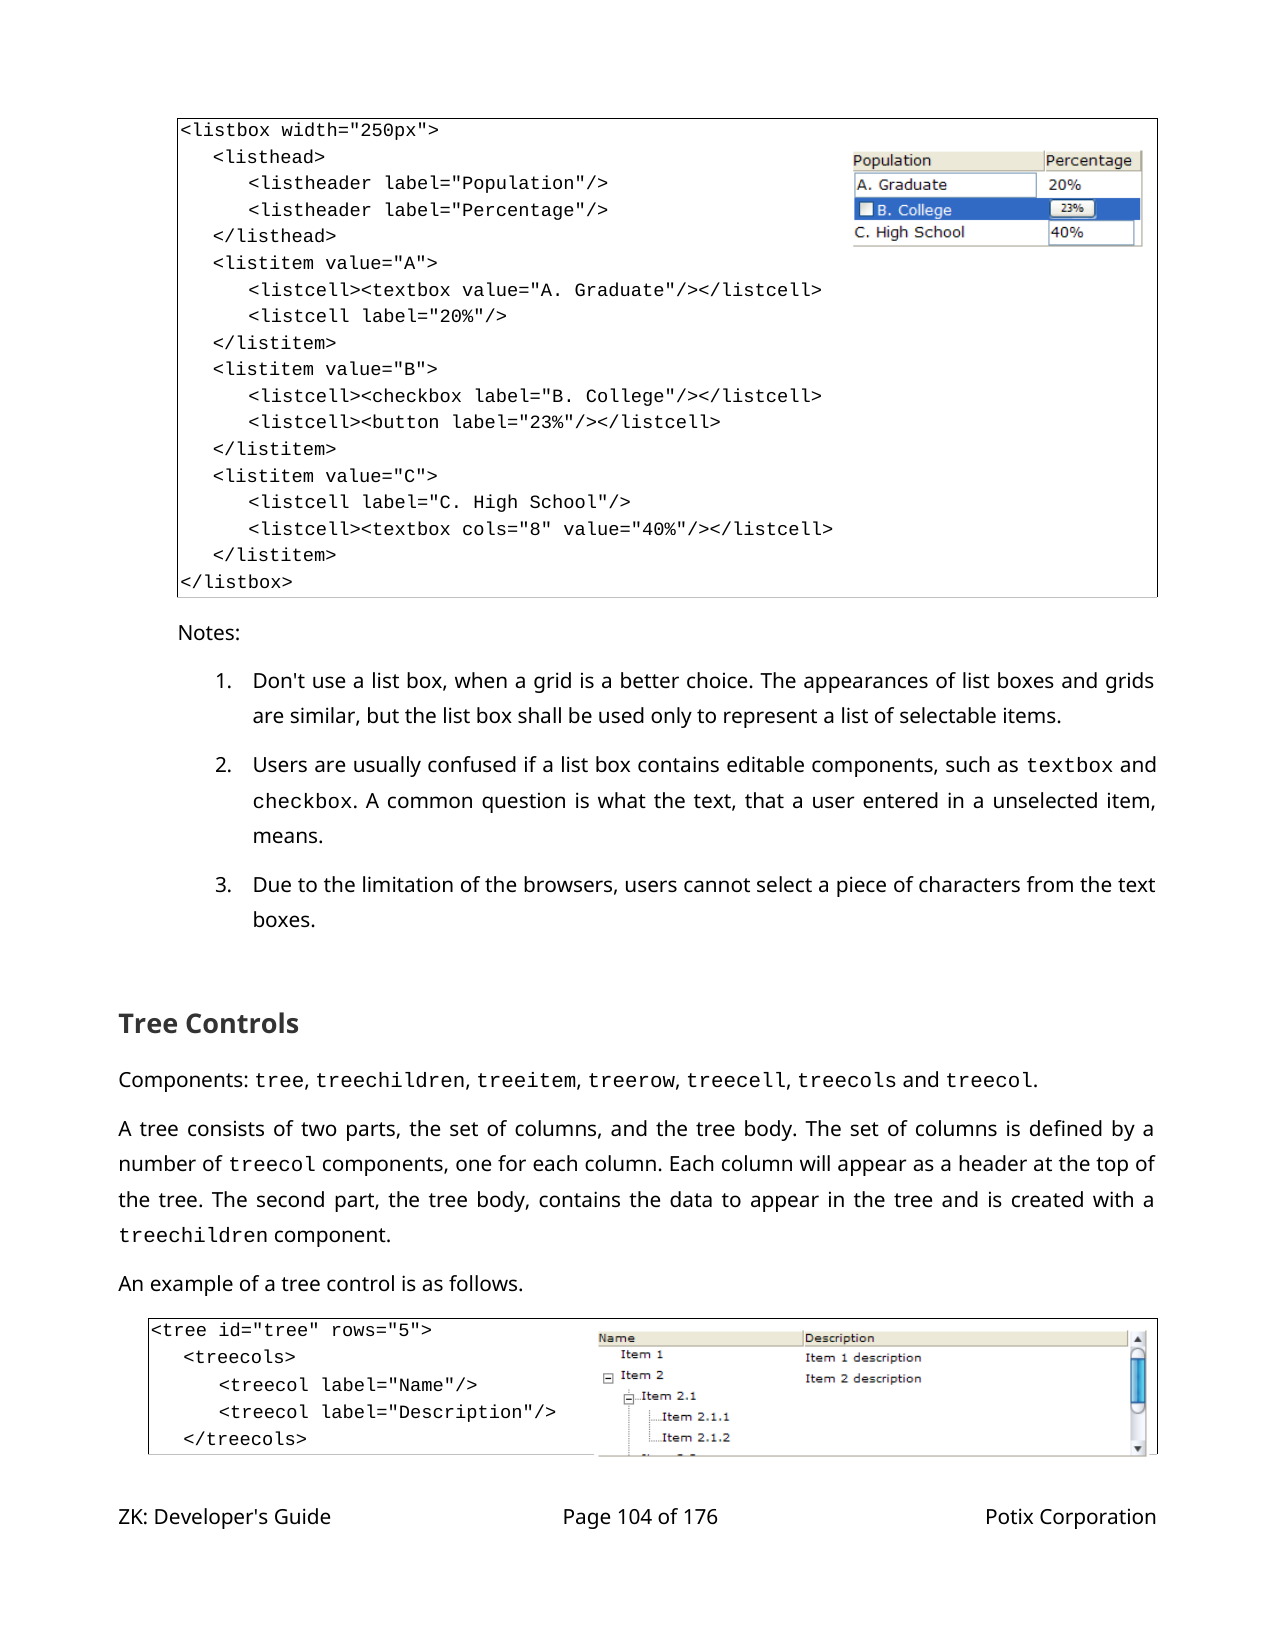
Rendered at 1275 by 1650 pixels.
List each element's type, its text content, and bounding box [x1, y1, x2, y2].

text <treecol label="Description"/> [149, 1400, 594, 1424]
list Due to the limitation of the browsers, users cannot select a piece of characters from the text boxes. [215, 870, 1157, 934]
text <tree id="tree" rows="5"> [149, 1319, 1157, 1342]
list Don't use a list box, when a grid is a better choice. The appearances of list boxes and grids are similar, but the list box shall be used only to represent a list of selectable items. [215, 666, 1157, 730]
text <listbox width="250px"> <listhead> <listheader label="Population"/> <listheader label="Percentage"/> </listhead> <listitem value="A"> <listcell><textbox value="A. Graduate"/></listcell> <listcell label="20%"/> </listitem> <listitem value="B"> <listcell><checkbox label="B. College"/></listcell> <listcell><button label="23%"/></listcell> </listitem> <listitem value="C"> <listcell label="C. High School"/> <listcell><textbox cols="8" value="40%"/></listcell> </listitem> </listbox> [178, 119, 1157, 597]
picture [594, 1327, 1150, 1459]
text A tree consists of two parts, the set of columns, and the tree body. The set of columns is defined by a number of treecol components, one for each column. Each column will appear as a header at the top of the tree. The second part, the tree body, contains the data to appear in the tree and is created with a treechildren component. [118, 1114, 1157, 1249]
picture [851, 146, 1145, 249]
list Users are usually confused if a list box contains editable components, such as textbox and checkbox. A common question is what the text, that a user entered in a unselected item, means. [215, 751, 1157, 850]
text <treecol label="Name"/> [149, 1373, 594, 1397]
text Components: tree, treechildren, treeitem, treerow, treecell, treecols and treecol. [118, 1065, 1157, 1094]
text </treecols> [149, 1427, 594, 1454]
subtitle Tree Controls [118, 1005, 1157, 1041]
text <treecols> [149, 1345, 594, 1370]
text Notes: [177, 618, 1157, 646]
text An example of a tree control is as follows. [118, 1269, 1157, 1298]
